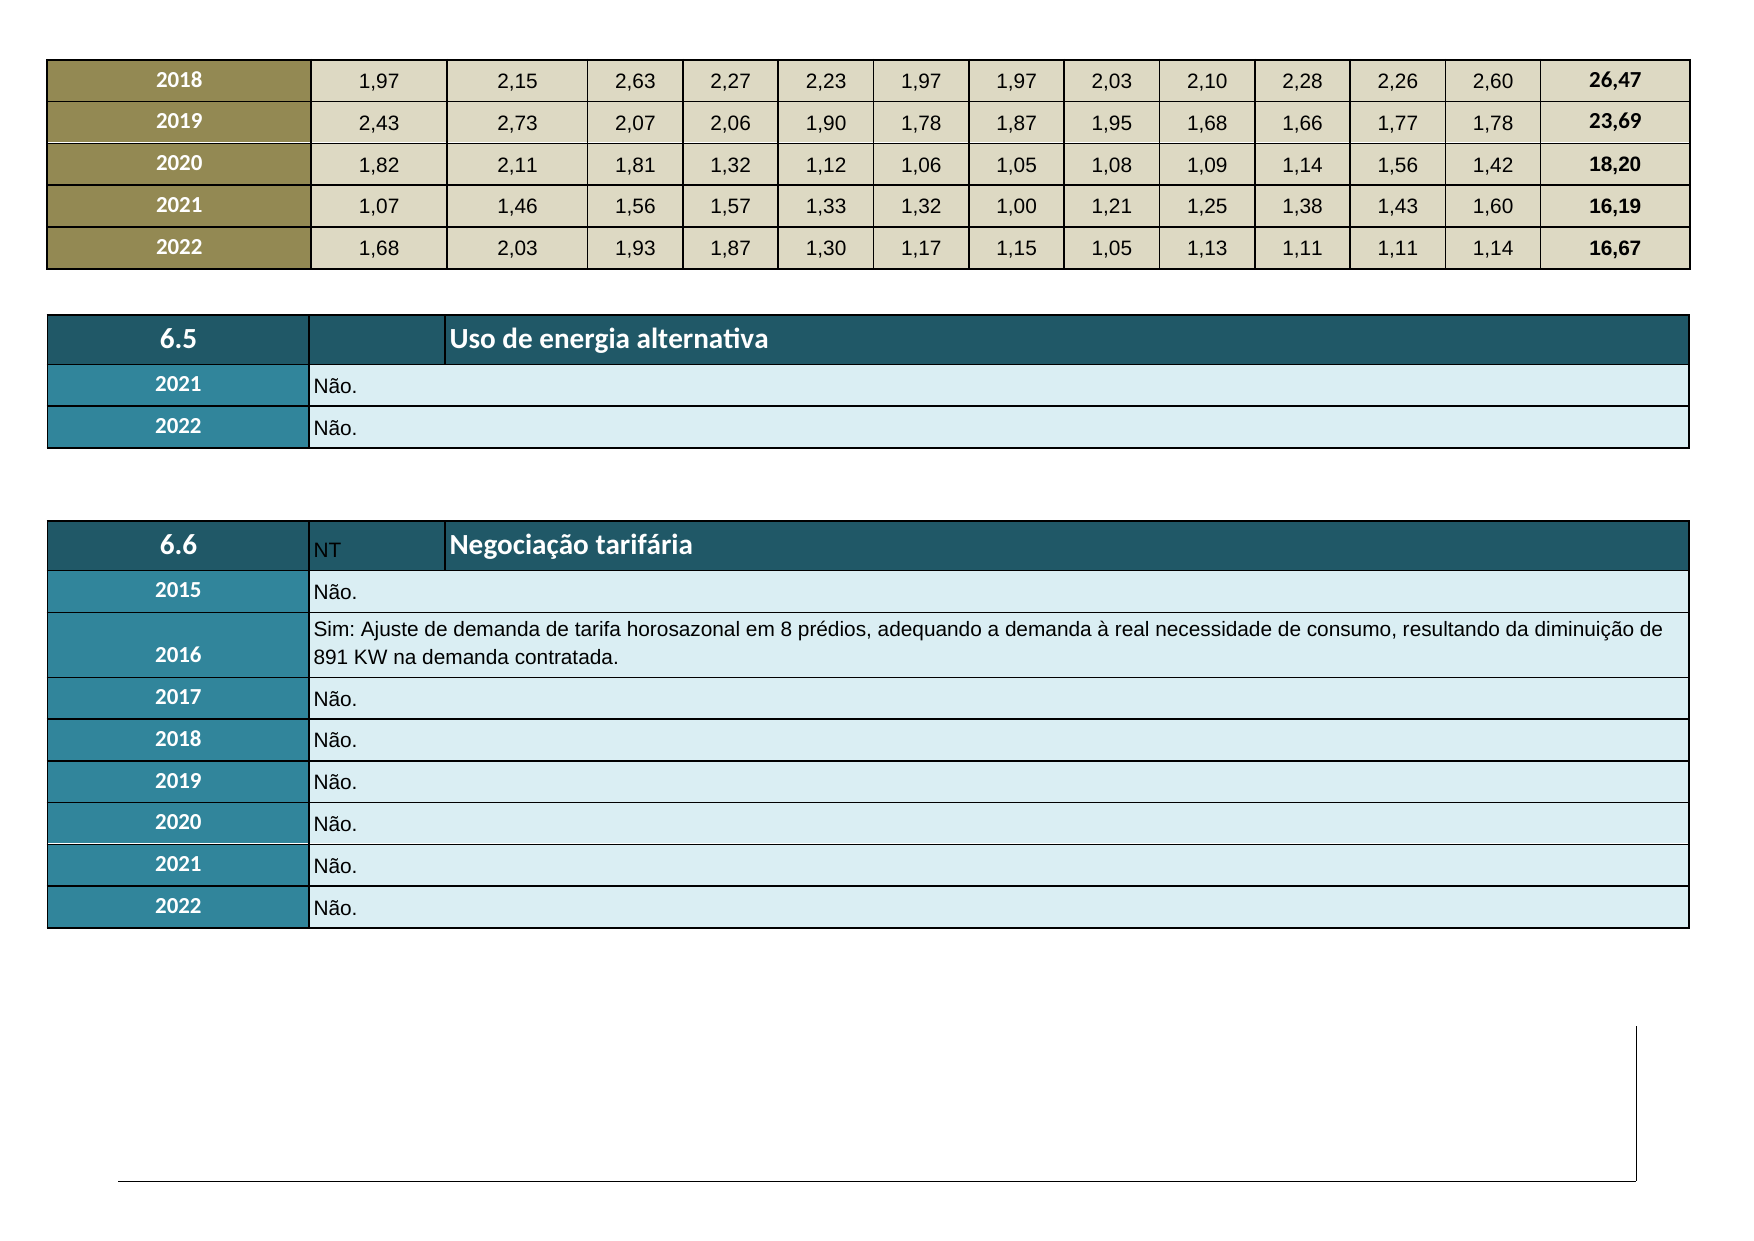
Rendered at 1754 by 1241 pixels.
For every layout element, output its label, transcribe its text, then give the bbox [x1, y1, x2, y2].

table_cell 1,57 [684, 186, 777, 226]
table_cell 1,11 [1351, 228, 1445, 268]
table_header Uso de energia alternativa [446, 316, 1688, 364]
table_cell 1,77 [1351, 102, 1445, 142]
table_cell [681, 449, 776, 484]
table_cell [776, 449, 872, 484]
table_cell Não. [310, 678, 1688, 718]
table_cell 2,11 [448, 144, 587, 184]
table_cell [681, 485, 776, 520]
table_cell [1539, 449, 1689, 484]
table_cell 23,69 [1541, 102, 1689, 142]
table_cell Não. [310, 571, 1688, 612]
table_cell 2,23 [779, 61, 873, 101]
table_header 6.5 [48, 316, 308, 364]
table_cell 2018 [48, 720, 308, 760]
table_cell 2018 [48, 61, 310, 101]
table_cell 2,60 [1446, 61, 1540, 101]
table_cell 2,03 [448, 228, 587, 268]
table_cell 1,43 [1351, 186, 1445, 226]
table_cell 1,14 [1446, 228, 1540, 268]
table_cell [872, 485, 967, 520]
table_cell 1,11 [1256, 228, 1349, 268]
table_cell 2019 [48, 102, 310, 142]
table_cell 26,47 [1541, 61, 1689, 101]
table_cell 1,42 [1446, 144, 1540, 184]
table_cell Não. [310, 365, 1688, 405]
table_cell [309, 485, 445, 520]
table_cell 1,33 [779, 186, 873, 226]
table_cell 1,60 [1446, 186, 1540, 226]
table_cell [776, 485, 872, 520]
table_cell 1,05 [1065, 228, 1159, 268]
table_cell 1,38 [1256, 186, 1349, 226]
table_cell NT [310, 522, 444, 570]
table_cell 2019 [48, 762, 308, 802]
table_cell 1,32 [684, 144, 777, 184]
table_cell Não. [310, 762, 1688, 802]
table_cell [1253, 485, 1348, 520]
table_cell [1444, 485, 1539, 520]
table_cell 1,68 [312, 228, 446, 268]
table_cell [1158, 485, 1253, 520]
table_cell 1,32 [874, 186, 968, 226]
table_cell [1253, 449, 1348, 484]
table_cell 1,05 [970, 144, 1063, 184]
table_cell 2,27 [684, 61, 777, 101]
table_cell 1,46 [448, 186, 587, 226]
table_cell Não. [310, 803, 1688, 843]
table_cell 1,97 [874, 61, 968, 101]
table_cell [586, 449, 681, 484]
table_cell 1,21 [1065, 186, 1159, 226]
table_cell 1,68 [1160, 102, 1254, 142]
table_cell 1,07 [312, 186, 446, 226]
table_cell 6.6 [48, 522, 308, 570]
table_cell 2022 [48, 887, 308, 927]
table_cell [872, 449, 967, 484]
table_cell 1,13 [1160, 228, 1254, 268]
table_cell 1,93 [588, 228, 682, 268]
table_cell 1,82 [312, 144, 446, 184]
table_cell [967, 449, 1062, 484]
table_cell 2,10 [1160, 61, 1254, 101]
table_cell [445, 485, 586, 520]
table_cell [967, 485, 1062, 520]
table_cell [1539, 485, 1689, 520]
table_cell 1,95 [1065, 102, 1159, 142]
table_cell [445, 449, 586, 484]
table_cell 1,56 [588, 186, 682, 226]
table_cell Negociação tarifária [446, 522, 1688, 570]
table_cell 1,90 [779, 102, 873, 142]
table_cell 1,00 [970, 186, 1063, 226]
table_cell 2021 [48, 845, 308, 885]
table_cell 2021 [48, 186, 310, 226]
table_cell Não. [310, 887, 1688, 927]
table_cell 2016 [48, 613, 308, 676]
table_cell 1,87 [970, 102, 1063, 142]
table_cell 1,30 [779, 228, 873, 268]
table_cell 2,03 [1065, 61, 1159, 101]
table_cell 1,14 [1256, 144, 1349, 184]
table_cell 2017 [48, 678, 308, 718]
table_cell 1,56 [1351, 144, 1445, 184]
table_cell [309, 449, 445, 484]
table_cell 1,87 [684, 228, 777, 268]
table_cell Não. [310, 407, 1688, 447]
table_cell 1,97 [312, 61, 446, 101]
table_cell 1,25 [1160, 186, 1254, 226]
table_cell [1062, 449, 1158, 484]
table_cell 2022 [48, 407, 308, 447]
table_cell 1,81 [588, 144, 682, 184]
table_cell [586, 485, 681, 520]
table_cell 1,15 [970, 228, 1063, 268]
table_cell 2,26 [1351, 61, 1445, 101]
table_cell 16,19 [1541, 186, 1689, 226]
table_cell 1,78 [1446, 102, 1540, 142]
table_cell 1,09 [1160, 144, 1254, 184]
table_cell Não. [310, 845, 1688, 885]
table_cell 1,08 [1065, 144, 1159, 184]
table_cell 1,06 [874, 144, 968, 184]
table_cell 2015 [48, 571, 308, 612]
table_cell 1,17 [874, 228, 968, 268]
table_cell 2,15 [448, 61, 587, 101]
table_cell 2,73 [448, 102, 587, 142]
table_cell 16,67 [1541, 228, 1689, 268]
table_cell 2,63 [588, 61, 682, 101]
table_cell 18,20 [1541, 144, 1689, 184]
table_cell Não. [310, 720, 1688, 760]
table_cell 1,78 [874, 102, 968, 142]
table_cell 2,06 [684, 102, 777, 142]
table_cell 2020 [48, 803, 308, 843]
table_cell [1062, 485, 1158, 520]
table_cell [1444, 449, 1539, 484]
table_cell [47, 449, 309, 484]
table_cell 2,28 [1256, 61, 1349, 101]
table_cell 1,12 [779, 144, 873, 184]
table_cell 2022 [48, 228, 310, 268]
table_header [310, 316, 444, 364]
table_cell Sim: Ajuste de demanda de tarifa horosazonal em 8 prédios, adequando a demanda à real necessidade de consumo, resultando da diminuição de 891 KW na demanda contratada. [310, 613, 1688, 676]
table_cell [1158, 449, 1253, 484]
table_cell [47, 485, 309, 520]
table_cell 2,43 [312, 102, 446, 142]
table_cell 1,97 [970, 61, 1063, 101]
table_cell 2020 [48, 144, 310, 184]
table_cell [1348, 449, 1443, 484]
table_cell [1348, 485, 1443, 520]
table_cell 1,66 [1256, 102, 1349, 142]
table_cell 2,07 [588, 102, 682, 142]
table_cell 2021 [48, 365, 308, 405]
